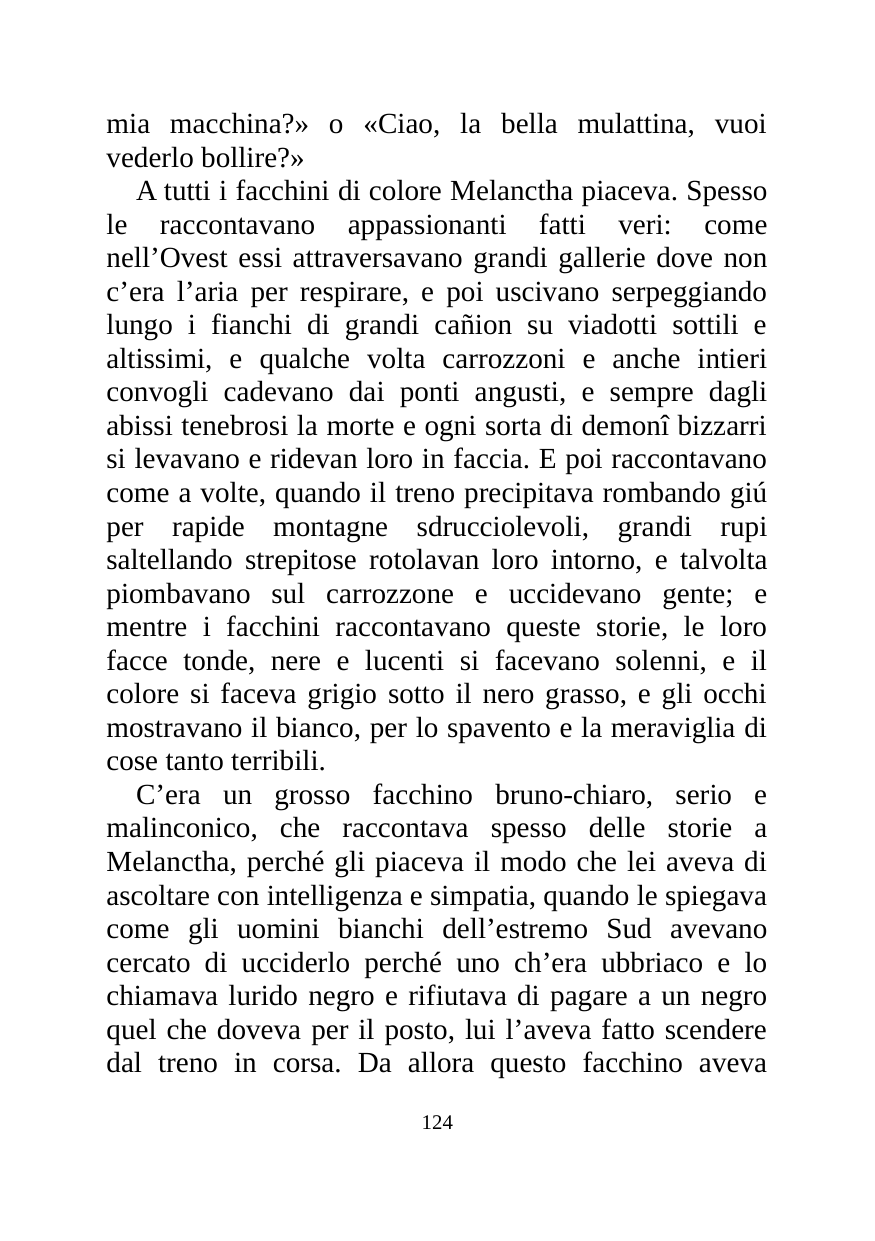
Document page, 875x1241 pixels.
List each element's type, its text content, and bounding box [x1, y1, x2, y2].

text mia macchina?» o «Ciao, la bella mulattina, vuoi vederlo bollire?» [106, 106, 768, 173]
text A tutti i facchini di colore Melanctha piaceva. Spesso le raccontavano appassionanti fatti veri: come nell’Ovest essi attraversavano grandi gallerie dove non c’era l’aria per respirare, e poi uscivano serpeggiando lungo i fianchi di grandi cañion su viadotti sottili e altissimi, e qualche volta carrozzoni e anche intieri convogli cadevano dai ponti angusti, e sempre dagli abissi tenebrosi la morte e ogni sorta di demonî bizzarri si levavano e ridevan loro in faccia. E poi raccontavano come a volte, quando il treno precipitava rombando giú per rapide montagne sdrucciolevoli, grandi rupi saltellando strepitose rotolavan loro intorno, e talvolta piombavano sul carrozzone e uccidevano gente; e mentre i facchini raccontavano queste storie, le loro facce tonde, nere e lucenti si facevano solenni, e il colore si faceva grigio sotto il nero grasso, e gli occhi mostravano il bianco, per lo spavento e la meraviglia di cose tanto terribili. [106, 173, 768, 777]
text C’era un grosso facchino bruno-chiaro, serio e malinconico, che raccontava spesso delle storie a Melanctha, perché gli piaceva il modo che lei aveva di ascoltare con intelligenza e simpatia, quando le spiegava come gli uomini bianchi dell’estremo Sud avevano cercato di ucciderlo perché uno ch’era ubbriaco e lo chiamava lurido negro e rifiutava di pagare a un negro quel che doveva per il posto, lui l’aveva fatto scendere dal treno in corsa. Da allora questo facchino aveva [106, 777, 768, 1079]
